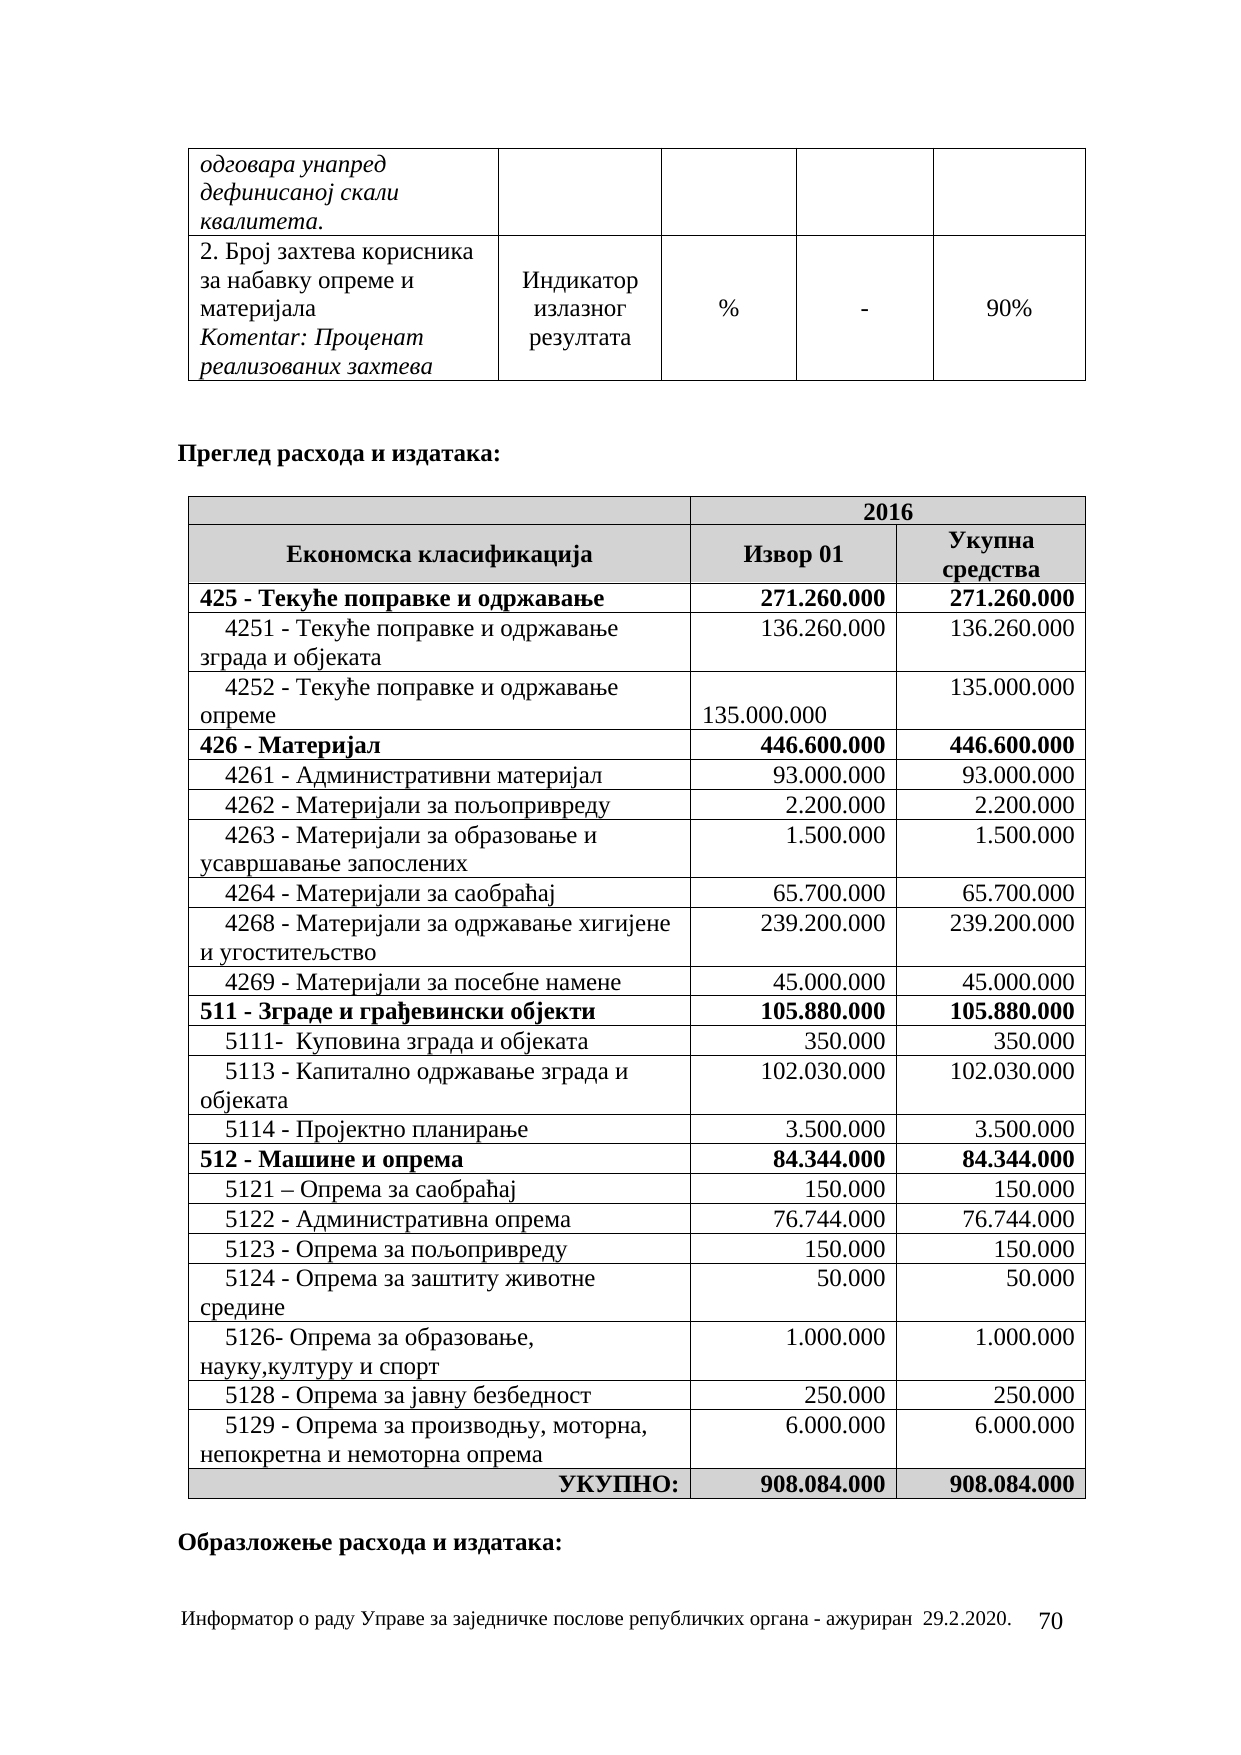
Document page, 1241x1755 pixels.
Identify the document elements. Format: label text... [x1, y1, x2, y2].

table_cell 271.260.000 [897, 584, 1085, 612]
table_cell 350.000 [691, 1026, 896, 1055]
table_cell - [797, 236, 933, 380]
table_cell 5111- Куповина зграда и објеката [189, 1026, 690, 1055]
table_cell УКУПНО: [189, 1469, 690, 1498]
table_cell 150.000 [897, 1234, 1085, 1262]
table_cell 2.200.000 [691, 790, 896, 819]
table_cell 5122 - Административна опрема [189, 1204, 690, 1233]
table_cell 4262 - Материјали за пољопривреду [189, 790, 690, 819]
table_cell 136.260.000 [897, 613, 1085, 671]
table_cell 250.000 [691, 1381, 896, 1409]
table_cell 5124 - Опрема за заштиту животне средине [189, 1264, 690, 1321]
table_cell 426 - Материјал [189, 730, 690, 759]
table_cell 446.600.000 [897, 730, 1085, 759]
table_cell 5129 - Опрема за производњу, моторна, непокретна и немоторна опрема [189, 1410, 690, 1468]
table_cell 5114 - Пројектно планирање [189, 1115, 690, 1143]
table_cell 65.700.000 [691, 878, 896, 907]
table_cell 102.030.000 [691, 1056, 896, 1113]
table_cell Индикатор излазног резултата [499, 236, 661, 380]
table_cell 4264 - Материјали за саобраћај [189, 878, 690, 907]
table_cell 84.344.000 [897, 1144, 1085, 1173]
table_cell 908.084.000 [897, 1469, 1085, 1498]
table_cell 50.000 [897, 1264, 1085, 1321]
table_cell 150.000 [691, 1174, 896, 1203]
table_cell 5126- Опрема за образовање, науку,културу и спорт [189, 1322, 690, 1379]
table_cell 239.200.000 [897, 908, 1085, 966]
table_cell 105.880.000 [691, 996, 896, 1025]
table_cell 1.000.000 [897, 1322, 1085, 1379]
table_cell 908.084.000 [691, 1469, 896, 1498]
table_cell 93.000.000 [897, 760, 1085, 789]
table_cell 135.000.000 [691, 672, 896, 729]
text Преглед расхода и издатака: [177, 438, 1063, 467]
table_cell 90% [934, 236, 1085, 380]
table_cell 50.000 [691, 1264, 896, 1321]
table_cell 1.500.000 [897, 820, 1085, 877]
table_cell 5113 - Капитално одржавање зграда и објеката [189, 1056, 690, 1113]
table_cell 511 - Зграде и грађевински објекти [189, 996, 690, 1025]
table_cell 350.000 [897, 1026, 1085, 1055]
table_cell 150.000 [691, 1234, 896, 1262]
table_cell одговара унапред дефинисаној скали квалитета. [189, 149, 498, 235]
table_cell 5123 - Опрема за пољопривреду [189, 1234, 690, 1262]
table_cell [662, 149, 796, 235]
table_cell 271.260.000 [691, 584, 896, 612]
table_cell 239.200.000 [691, 908, 896, 966]
table_cell [499, 149, 661, 235]
table_cell 135.000.000 [897, 672, 1085, 729]
table_cell 425 - Текуће поправке и одржавање [189, 584, 690, 612]
table_cell 250.000 [897, 1381, 1085, 1409]
table_cell Извор 01 [691, 525, 896, 582]
table_cell 45.000.000 [691, 967, 896, 995]
table_cell 136.260.000 [691, 613, 896, 671]
table_cell Економска класификација [189, 525, 690, 582]
table_cell 93.000.000 [691, 760, 896, 789]
text Образложење расхода и издатака: [177, 1527, 1063, 1556]
table_cell 76.744.000 [691, 1204, 896, 1233]
table_cell - [797, 149, 933, 235]
table_cell 5121 – Опрема за саобраћај [189, 1174, 690, 1203]
table_cell 76.744.000 [897, 1204, 1085, 1233]
table_cell 4252 - Текуће поправке и одржавање опреме [189, 672, 690, 729]
table_cell 1.500.000 [691, 820, 896, 877]
table_cell 4269 - Материјали за посебне намене [189, 967, 690, 995]
table_cell [934, 149, 1085, 235]
table_cell 4261 - Административни материјал [189, 760, 690, 789]
table_cell 45.000.000 [897, 967, 1085, 995]
table_header 2016 [691, 497, 1085, 524]
table_cell 105.880.000 [897, 996, 1085, 1025]
table_cell 6.000.000 [897, 1410, 1085, 1468]
table_cell 3.500.000 [897, 1115, 1085, 1143]
table_cell 2. Број захтева корисника за набавку опреме и материјала Komentar: Проценат реализованих захтева [189, 236, 498, 380]
table_cell 3.500.000 [691, 1115, 896, 1143]
table_cell 5128 - Опрема за јавну безбедност [189, 1381, 690, 1409]
table_cell 65.700.000 [897, 878, 1085, 907]
table_cell 6.000.000 [691, 1410, 896, 1468]
table_cell 4263 - Материјали за образовање и усавршавање запослених [189, 820, 690, 877]
table_cell 1.000.000 [691, 1322, 896, 1379]
table_cell 150.000 [897, 1174, 1085, 1203]
table_header [189, 497, 690, 524]
table_cell 446.600.000 [691, 730, 896, 759]
table_cell 102.030.000 [897, 1056, 1085, 1113]
table_cell % [662, 236, 796, 380]
table_cell 84.344.000 [691, 1144, 896, 1173]
table_cell 4251 - Текуће поправке и одржавање зграда и објеката [189, 613, 690, 671]
table_cell Укупна средства [897, 525, 1085, 582]
table_cell 4268 - Материјали за одржавање хигијене и угоститељство [189, 908, 690, 966]
table_cell 512 - Машине и опрема [189, 1144, 690, 1173]
table_cell 2.200.000 [897, 790, 1085, 819]
